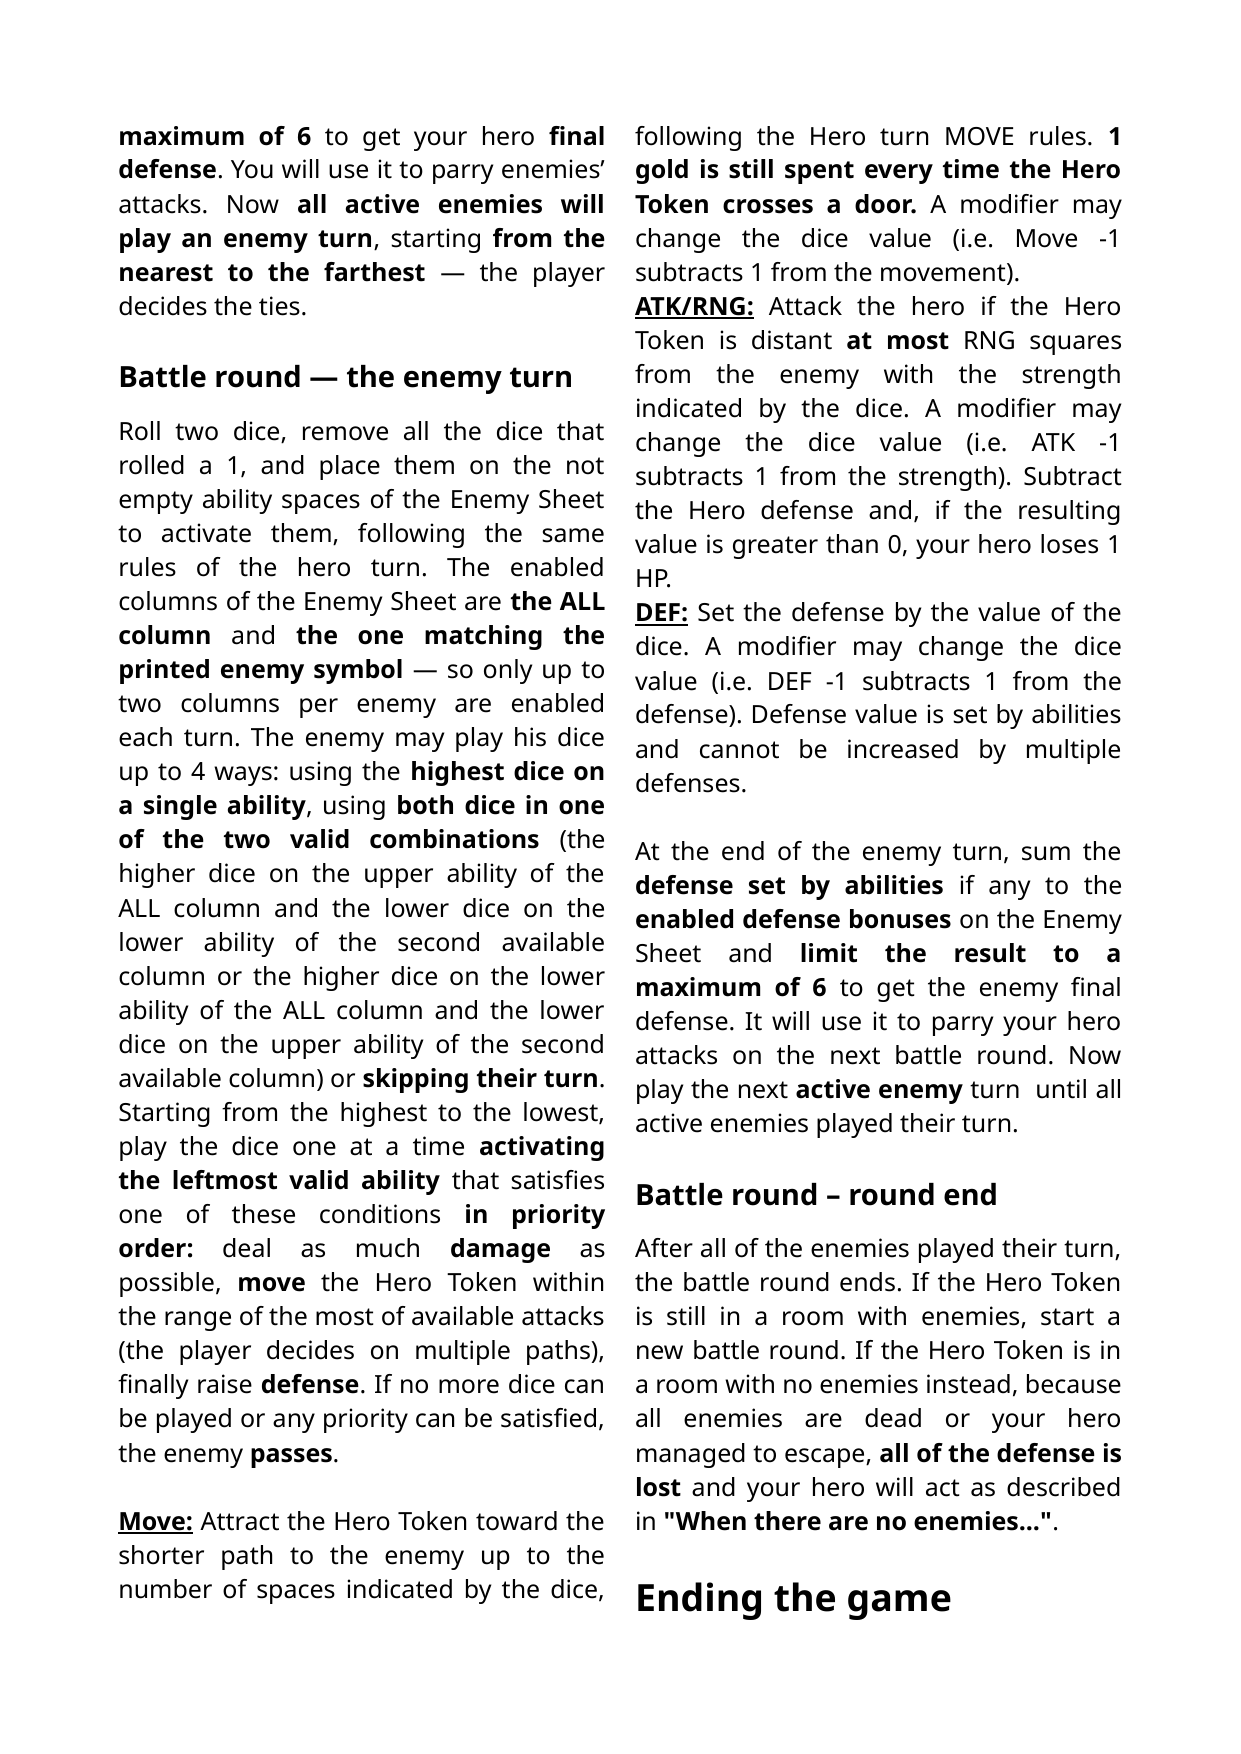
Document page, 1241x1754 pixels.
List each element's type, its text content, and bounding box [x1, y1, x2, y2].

text following the Hero turn MOVE rules. 1 gold is still spent every time the Hero Token crosses a door. A modifier may change the dice value (i.e. Move -1 subtracts 1 from the movement). [635, 118, 1122, 288]
text Move: Attract the Hero Token toward the shorter path to the enemy up to the number of spaces indicated by the dice, [118, 1503, 605, 1606]
text DEF: Set the defense by the value of the dice. A modifier may change the dice value (i.e. DEF -1 subtracts 1 from the defense). Defense value is set by abilities and cannot be increased by multiple defenses. [635, 595, 1122, 799]
text After all of the enemies played their turn, the battle round ends. If the Hero Token is still in a room with enemies, start a new battle round. If the Hero Token is in a room with no enemies instead, because all enemies are dead or your hero managed to escape, all of the defense is lost and your hero will act as described in "When there are no enemies...". [635, 1231, 1122, 1537]
text Battle round – round end [635, 1174, 1122, 1214]
text ATK/RNG: Attack the hero if the Hero Token is distant at most RNG squares from the enemy with the strength indicated by the dice. A modifier may change the dice value (i.e. ATK -1 subtracts 1 from the strength). Subtract the Hero defense and, if the resulting value is greater than 0, your hero loses 1 HP. [635, 288, 1122, 595]
text Ending the game [635, 1571, 1122, 1622]
text At the end of the enemy turn, sum the defense set by abilities if any to the enabled defense bonuses on the Enemy Sheet and limit the result to a maximum of 6 to get the enemy final defense. It will use it to parry your hero attacks on the next battle round. Now play the next active enemy turn until all active enemies played their turn. [635, 833, 1122, 1140]
text Battle round — the enemy turn [118, 357, 605, 396]
text Roll two dice, remove all the dice that rolled a 1, and place them on the not empty ability spaces of the Enemy Sheet to activate them, following the same rules of the hero turn. The enabled columns of the Enemy Sheet are the ALL column and the one matching the printed enemy symbol — so only up to two columns per enemy are enabled each turn. The enemy may play his dice up to 4 ways: using the highest dice on a single ability, using both dice in one of the two valid combinations (the higher dice on the upper ability of the ALL column and the lower dice on the lower ability of the second available column or the higher dice on the lower ability of the ALL column and the lower dice on the upper ability of the second available column) or skipping their turn. Starting from the highest to the lowest, play the dice one at a time activating the leftmost valid ability that satisfies one of these conditions in priority order: deal as much damage as possible, move the Hero Token within the range of the most of available attacks (the player decides on multiple paths), finally raise defense. If no more dice can be played or any priority can be satisfied, the enemy passes. [118, 413, 605, 1469]
text maximum of 6 to get your hero final defense. You will use it to parry enemies’ attacks. Now all active enemies will play an enemy turn, starting from the nearest to the farthest — the player decides the ties. [118, 118, 605, 322]
